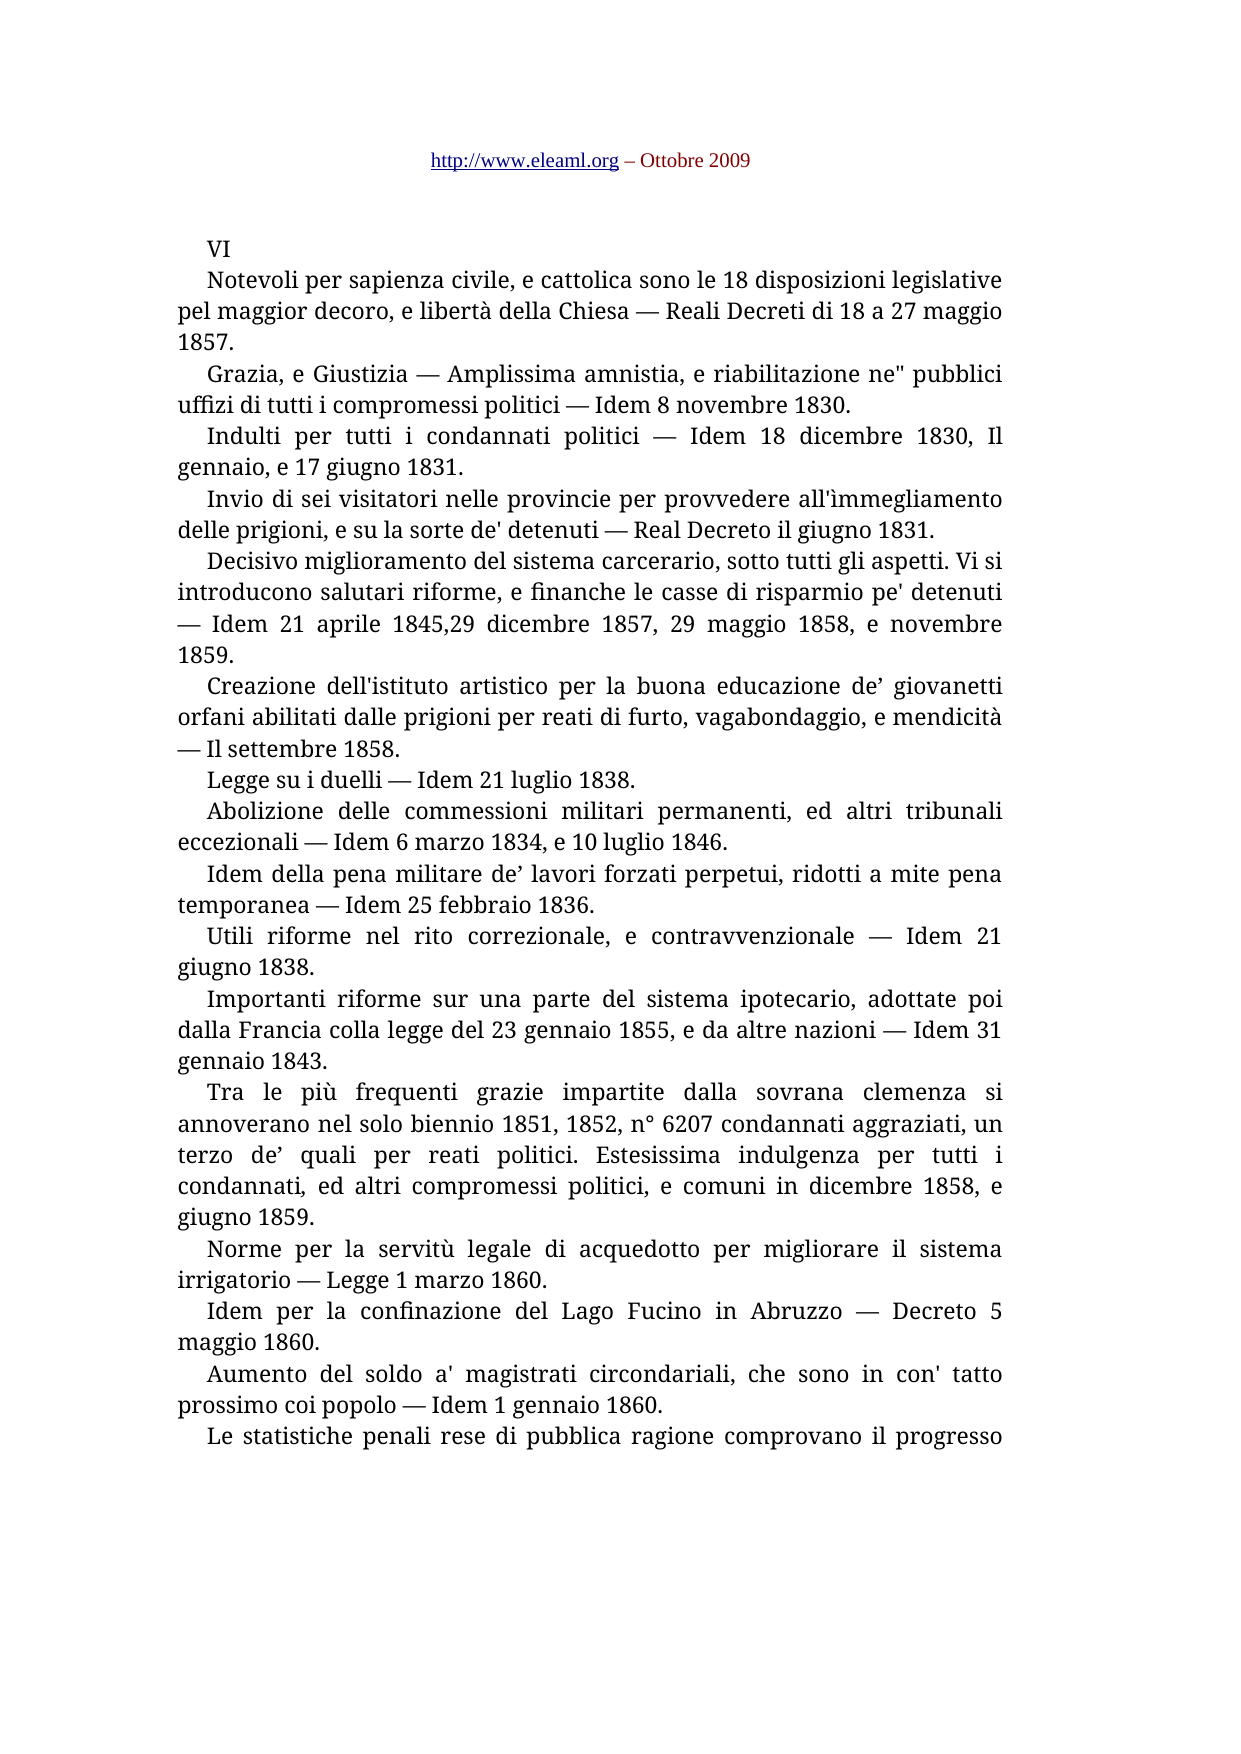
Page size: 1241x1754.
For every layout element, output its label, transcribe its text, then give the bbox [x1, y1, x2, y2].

text Invio di sei visitatori nelle provincie per provvedere all'ìmmegliamento delle prigioni, e su la sorte de' detenuti — Real Decreto il giugno 1831. [177, 482, 1004, 545]
text Le statistiche penali rese di pubblica ragione comprovano il progresso [177, 1420, 1004, 1451]
text Decisivo miglioramento del sistema carcerario, sotto tutti gli aspetti. Vi si introducono salutari riforme, e finanche le casse di risparmio pe' detenuti — Idem 21 aprile 1845,29 dicembre 1857, 29 maggio 1858, e novembre 1859. [177, 545, 1004, 670]
text Abolizione delle commessioni militari permanenti, ed altri tribunali eccezionali — Idem 6 marzo 1834, e 10 luglio 1846. [177, 795, 1004, 857]
text Utili riforme nel rito correzionale, e contravvenzionale — Idem 21 giugno 1838. [177, 920, 1004, 982]
text Aumento del soldo a' magistrati circondariali, che sono in con' tatto prossimo coi popolo — Idem 1 gennaio 1860. [177, 1357, 1004, 1420]
text Grazia, e Giustizia — Amplissima amnistia, e riabilitazione ne" pubblici uffizi di tutti i compromessi politici — Idem 8 novembre 1830. [177, 357, 1004, 420]
text VI [177, 232, 1004, 264]
text Importanti riforme sur una parte del sistema ipotecario, adottate poi dalla Francia colla legge del 23 gennaio 1855, e da altre nazioni — Idem 31 gennaio 1843. [177, 982, 1004, 1076]
text Idem per la confinazione del Lago Fucino in Abruzzo — Decreto 5 maggio 1860. [177, 1295, 1004, 1357]
text Indulti per tutti i condannati politici — Idem 18 dicembre 1830, Il gennaio, e 17 giugno 1831. [177, 420, 1004, 482]
text Norme per la servitù legale di acquedotto per migliorare il sistema irrigatorio — Legge 1 marzo 1860. [177, 1232, 1004, 1295]
text Idem della pena militare de’ lavori forzati perpetui, ridotti a mite pena temporanea — Idem 25 febbraio 1836. [177, 857, 1004, 920]
text Notevoli per sapienza civile, e cattolica sono le 18 disposizioni legislative pel maggior decoro, e libertà della Chiesa — Reali Decreti di 18 a 27 maggio 1857. [177, 264, 1004, 357]
text Tra le più frequenti grazie impartite dalla sovrana clemenza si annoverano nel solo biennio 1851, 1852, n° 6207 condannati aggraziati, un terzo de’ quali per reati politici. Estesissima indulgenza per tutti i condannati, ed altri compromessi politici, e comuni in dicembre 1858, e giugno 1859. [177, 1076, 1004, 1232]
text Creazione dell'istituto artistico per la buona educazione de’ giovanetti orfani abilitati dalle prigioni per reati di furto, vagabondaggio, e mendicità — Il settembre 1858. [177, 670, 1004, 764]
text Legge su i duelli — Idem 21 luglio 1838. [177, 764, 1004, 795]
